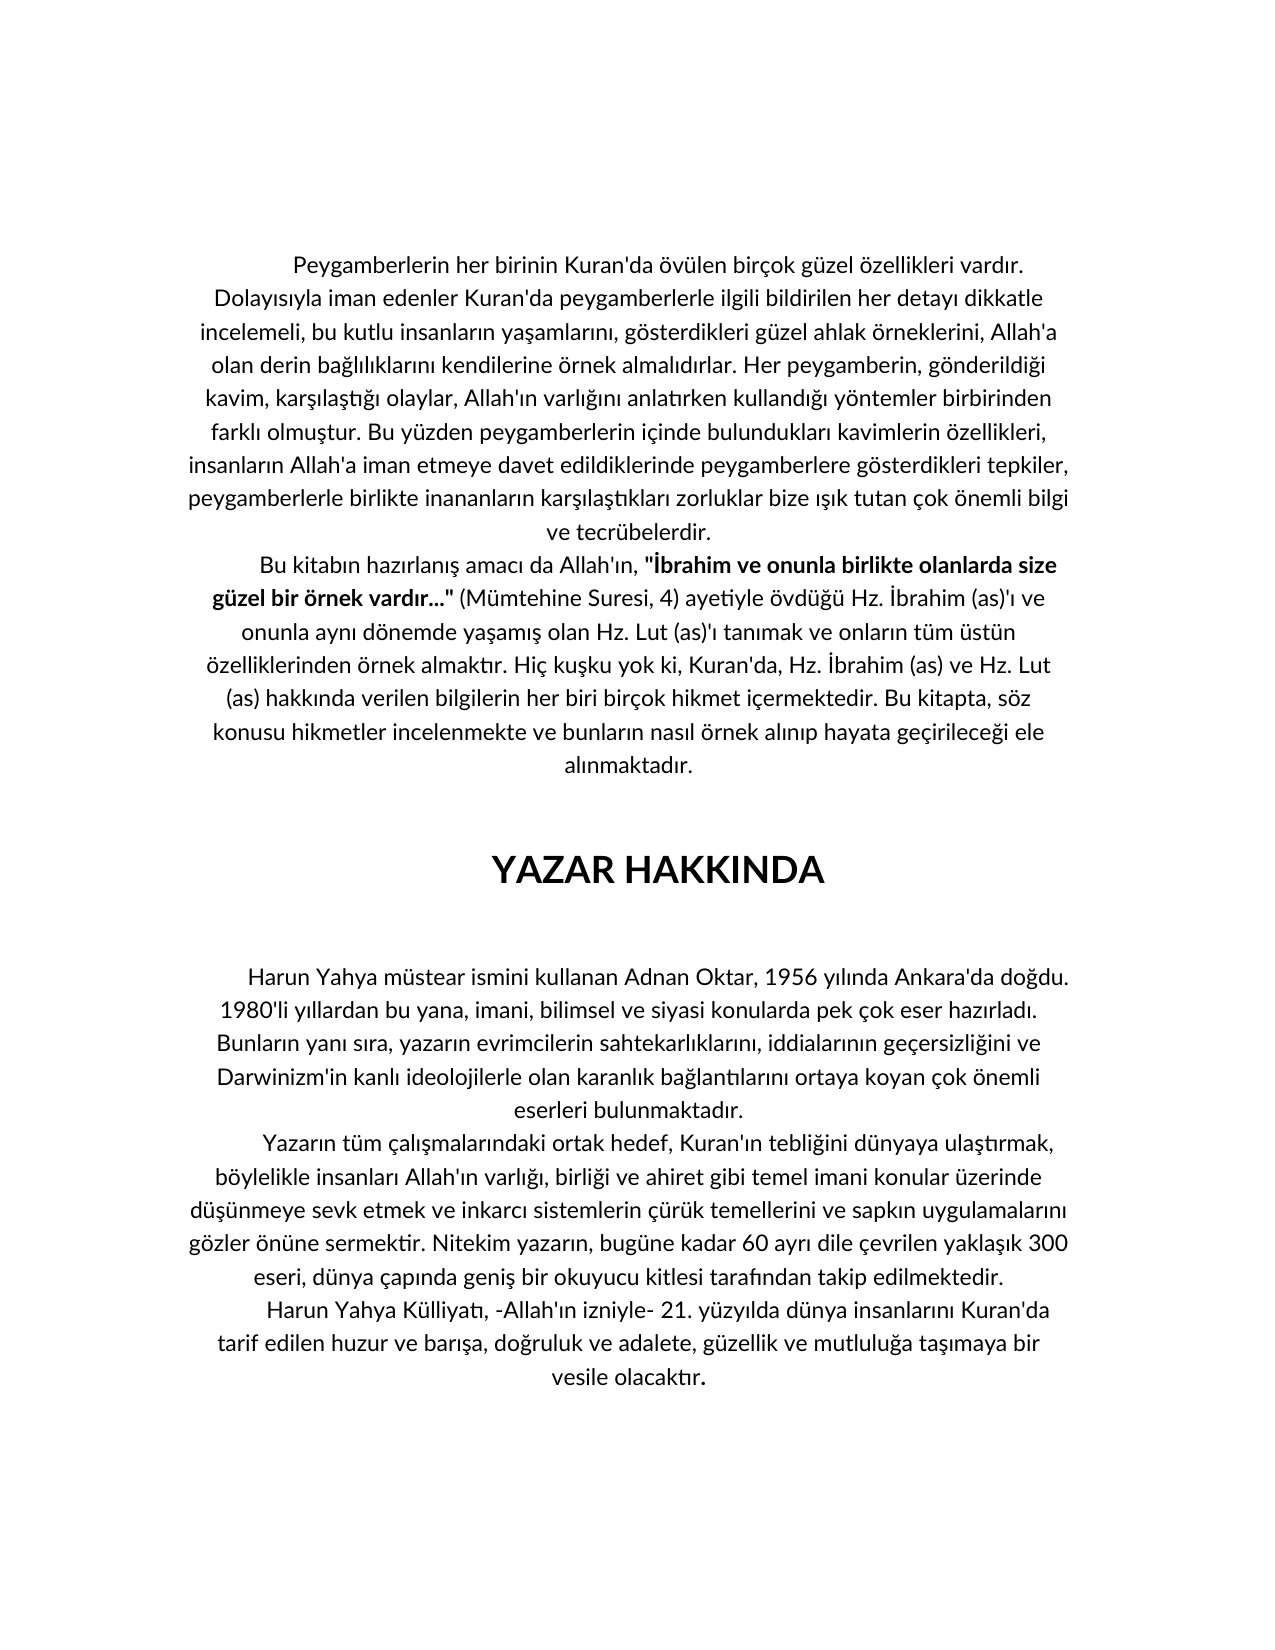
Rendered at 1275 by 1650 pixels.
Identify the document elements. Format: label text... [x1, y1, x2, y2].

text Yazarın tüm çalışmalarındaki ortak hedef, Kuran'ın tebliğini dünyaya ulaştırmak, böylelikle insanları Allah'ın varlığı, birliği ve ahiret gibi temel imani konular üzerinde düşünmeye sevk etmek ve inkarcı sistemlerin çürük temellerini ve sapkın uygulamalarını gözler önüne sermektir. Nitekim yazarın, bugüne kadar 60 ayrı dile çevrilen yaklaşık 300 eseri, dünya çapında geniş bir okuyucu kitlesi tarafından takip edilmektedir. [187, 1125, 1070, 1292]
text YAZAR HAKKINDA [187, 847, 1070, 892]
text Bu kitabın hazırlanış amacı da Allah'ın, "İbrahim ve onunla birlikte olanlarda size güzel bir örnek vardır..." (Mümtehine Suresi, 4) ayetiyle övdüğü Hz. İbrahim (as)'ı ve onunla aynı dönemde yaşamış olan Hz. Lut (as)'ı tanımak ve onların tüm üstün özelliklerinden örnek almaktır. Hiç kuşku yok ki, Kuran'da, Hz. İbrahim (as) ve Hz. Lut (as) hakkında verilen bilgilerin her biri birçok hikmet içermektedir. Bu kitapta, söz konusu hikmetler incelenmekte ve bunların nasıl örnek alınıp hayata geçirileceği ele alınmaktadır. [187, 547, 1070, 780]
text Harun Yahya müstear ismini kullanan Adnan Oktar, 1956 yılında Ankara'da doğdu. 1980'li yıllardan bu yana, imani, bilimsel ve siyasi konularda pek çok eser hazırladı. Bunların yanı sıra, yazarın evrimcilerin sahtekarlıklarını, iddialarının geçersizliğini ve Darwinizm'in kanlı ideolojilerle olan karanlık bağlantılarını ortaya koyan çok önemli eserleri bulunmaktadır. [187, 958, 1070, 1125]
text Peygamberlerin her birinin Kuran'da övülen birçok güzel özellikleri vardır. Dolayısıyla iman edenler Kuran'da peygamberlerle ilgili bildirilen her detayı dikkatle incelemeli, bu kutlu insanların yaşamlarını, gösterdikleri güzel ahlak örneklerini, Allah'a olan derin bağlılıklarını kendilerine örnek almalıdırlar. Her peygamberin, gönderildiği kavim, karşılaştığı olaylar, Allah'ın varlığını anlatırken kullandığı yöntemler birbirinden farklı olmuştur. Bu yüzden peygamberlerin içinde bulundukları kavimlerin özellikleri, insanların Allah'a iman etmeye davet edildiklerinde peygamberlere gösterdikleri tepkiler, peygamberlerle birlikte inananların karşılaştıkları zorluklar bize ışık tutan çok önemli bilgi ve tecrübelerdir. [187, 247, 1070, 547]
text Harun Yahya Külliyatı, -Allah'ın izniyle- 21. yüzyılda dünya insanlarını Kuran'da tarif edilen huzur ve barışa, doğruluk ve adalete, güzellik ve mutluluğa taşımaya bir vesile olacaktır. [187, 1292, 1070, 1392]
